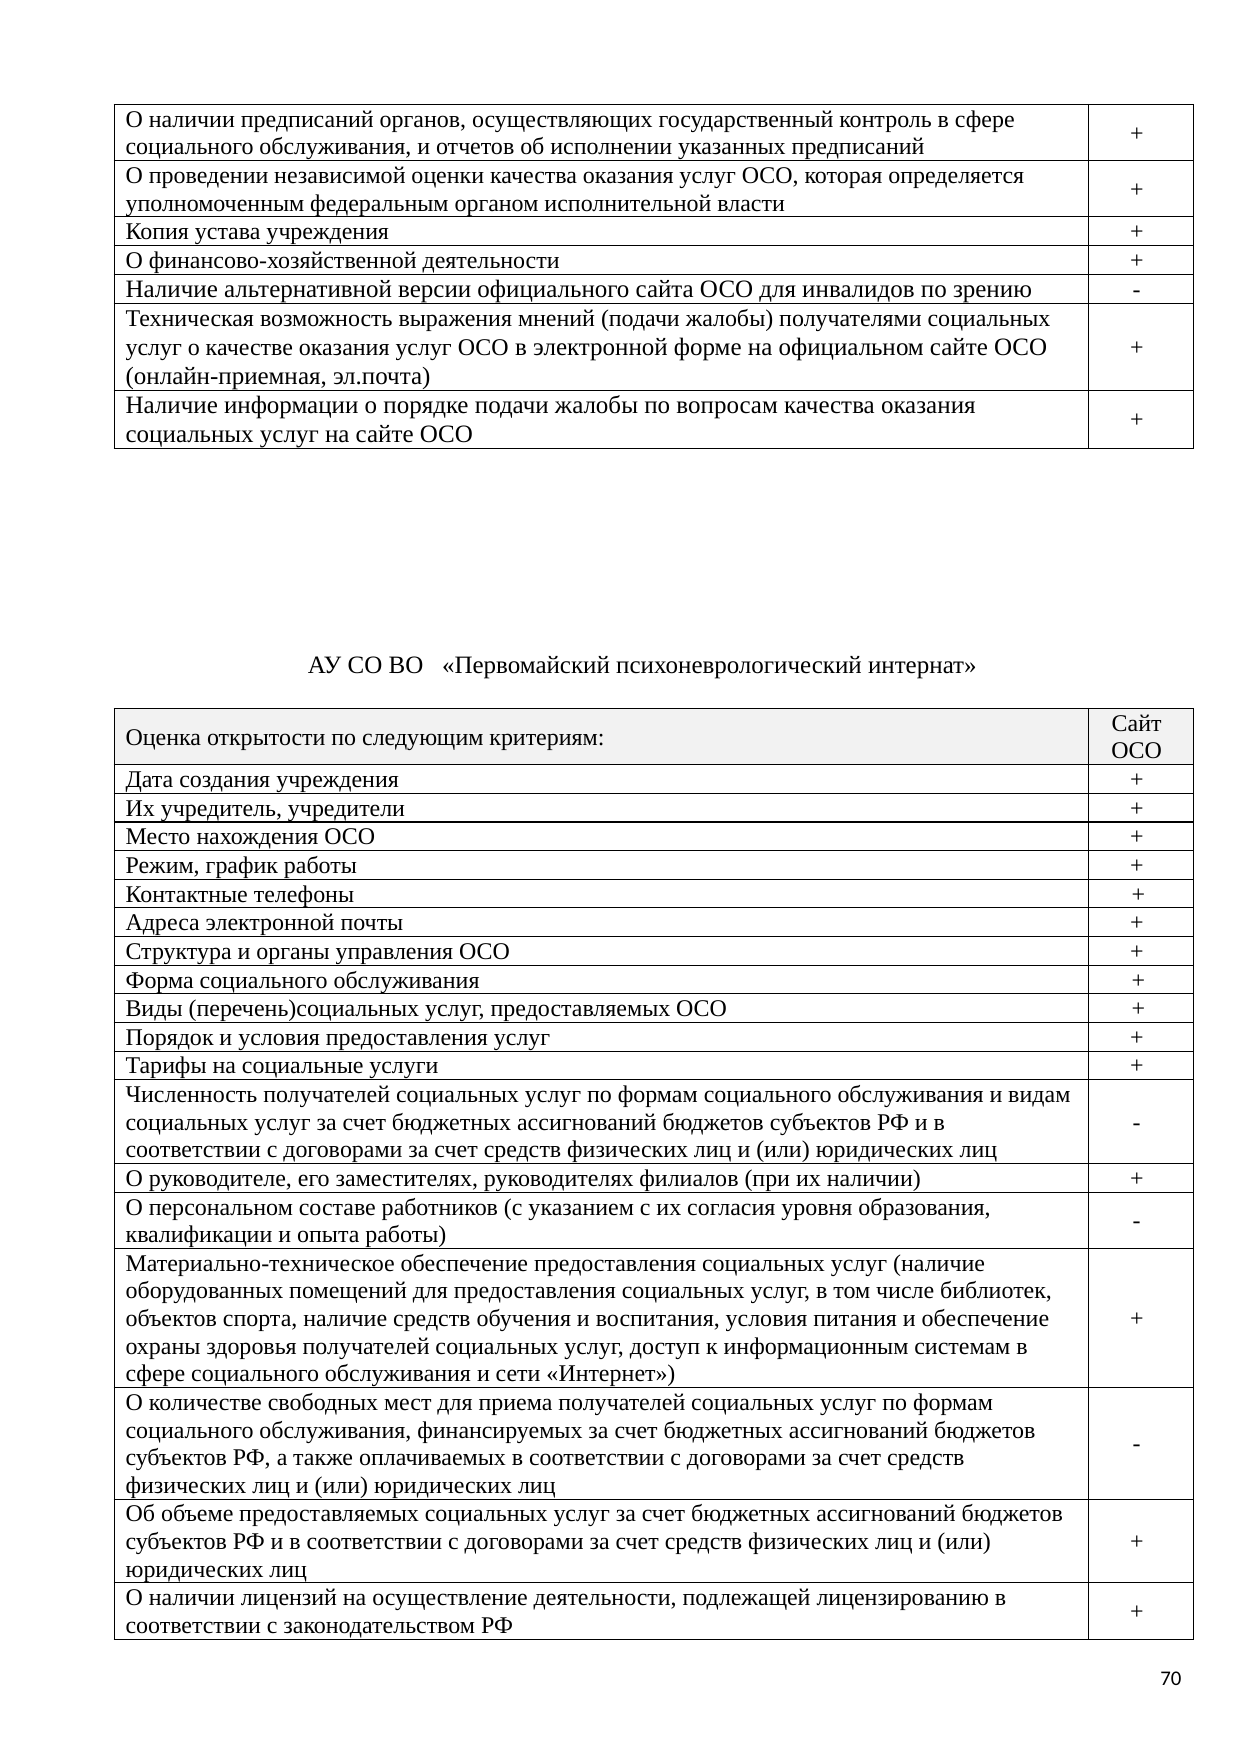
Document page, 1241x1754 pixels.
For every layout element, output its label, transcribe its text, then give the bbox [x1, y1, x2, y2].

table_cell + [1089, 217, 1193, 245]
table_cell + [1089, 851, 1193, 879]
table_cell + [1089, 1500, 1193, 1582]
table_cell + [1089, 304, 1193, 389]
table_cell Численность получателей социальных услуг по формам социального обслуживания и видам социальных услуг за счет бюджетных ассигнований бюджетов субъектов РФ и в соответствии с договорами за счет средств физических лиц и (или) юридических лиц [115, 1080, 1088, 1163]
table_cell + [1089, 966, 1193, 993]
table_cell + [1089, 908, 1193, 936]
table_cell Об объеме предоставляемых социальных услуг за счет бюджетных ассигнований бюджетов субъектов РФ и в соответствии с договорами за счет средств физических лиц и (или) юридических лиц [115, 1500, 1088, 1582]
table_cell О руководителе, его заместителях, руководителях филиалов (при их наличии) [115, 1164, 1088, 1192]
table_cell + [1089, 1023, 1193, 1051]
table_cell + [1089, 937, 1193, 964]
table_cell + [1089, 1052, 1193, 1079]
table_cell Тарифы на социальные услуги [115, 1052, 1088, 1079]
table_cell + [1089, 1249, 1193, 1387]
table_cell + [1089, 823, 1193, 850]
table_cell Контактные телефоны [115, 880, 1088, 907]
table_cell О финансово-хозяйственной деятельности [115, 246, 1088, 273]
table_cell + [1089, 105, 1193, 160]
table_cell + [1089, 794, 1193, 821]
table_cell О проведении независимой оценки качества оказания услуг ОСО, которая определяется уполномоченным федеральным органом исполнительной власти [115, 161, 1088, 216]
table_cell Материально-техническое обеспечение предоставления социальных услуг (наличие оборудованных помещений для предоставления социальных услуг, в том числе библиотек, объектов спорта, наличие средств обучения и воспитания, условия питания и обеспечение охраны здоровья получателей социальных услуг, доступ к информационным системам в сфере социального обслуживания и сети «Интернет») [115, 1249, 1088, 1387]
table_cell Наличие альтернативной версии официального сайта ОСО для инвалидов по зрению [115, 275, 1088, 303]
text АУ СО ВО «Первомайский психоневрологический интернат» [103, 650, 1181, 679]
table_cell Копия устава учреждения [115, 217, 1088, 245]
table_cell Адреса электронной почты [115, 908, 1088, 936]
table_cell Их учредитель, учредители [115, 794, 1088, 821]
table_cell + [1089, 1164, 1193, 1192]
table_cell + [1089, 246, 1193, 273]
table_cell Наличие информации о порядке подачи жалобы по вопросам качества оказания социальных услуг на сайте ОСО [115, 391, 1088, 448]
table_cell - [1089, 275, 1193, 303]
table_cell О персональном составе работников (с указанием с их согласия уровня образования, квалификации и опыта работы) [115, 1193, 1088, 1248]
table_cell + [1089, 1583, 1193, 1638]
table_cell + [1089, 391, 1193, 448]
table_cell - [1089, 1193, 1193, 1248]
table_cell Виды (перечень)социальных услуг, предоставляемых ОСО [115, 994, 1088, 1022]
table_cell - [1089, 1080, 1193, 1163]
table_cell + [1089, 161, 1193, 216]
table_cell Структура и органы управления ОСО [115, 937, 1088, 964]
table_cell + [1089, 765, 1193, 793]
table_cell Техническая возможность выражения мнений (подачи жалобы) получателями социальных услуг о качестве оказания услуг ОСО в электронной форме на официальном сайте ОСО (онлайн-приемная, эл.почта) [115, 304, 1088, 389]
table_header Оценка открытости по следующим критериям: [115, 709, 1088, 764]
table_cell + [1089, 994, 1193, 1022]
table_cell + [1089, 880, 1193, 907]
table_cell Режим, график работы [115, 851, 1088, 879]
table_cell Порядок и условия предоставления услуг [115, 1023, 1088, 1051]
table_cell Форма социального обслуживания [115, 966, 1088, 993]
table_header Сайт ОСО [1089, 709, 1193, 764]
table_cell Дата создания учреждения [115, 765, 1088, 793]
table_cell - [1089, 1388, 1193, 1498]
table_cell О количестве свободных мест для приема получателей социальных услуг по формам социального обслуживания, финансируемых за счет бюджетных ассигнований бюджетов субъектов РФ, а также оплачиваемых в соответствии с договорами за счет средств физических лиц и (или) юридических лиц [115, 1388, 1088, 1498]
table_cell О наличии лицензий на осуществление деятельности, подлежащей лицензированию в соответствии с законодательством РФ [115, 1583, 1088, 1638]
table_cell Место нахождения ОСО [115, 823, 1088, 850]
table_cell О наличии предписаний органов, осуществляющих государственный контроль в сфере социального обслуживания, и отчетов об исполнении указанных предписаний [115, 105, 1088, 160]
